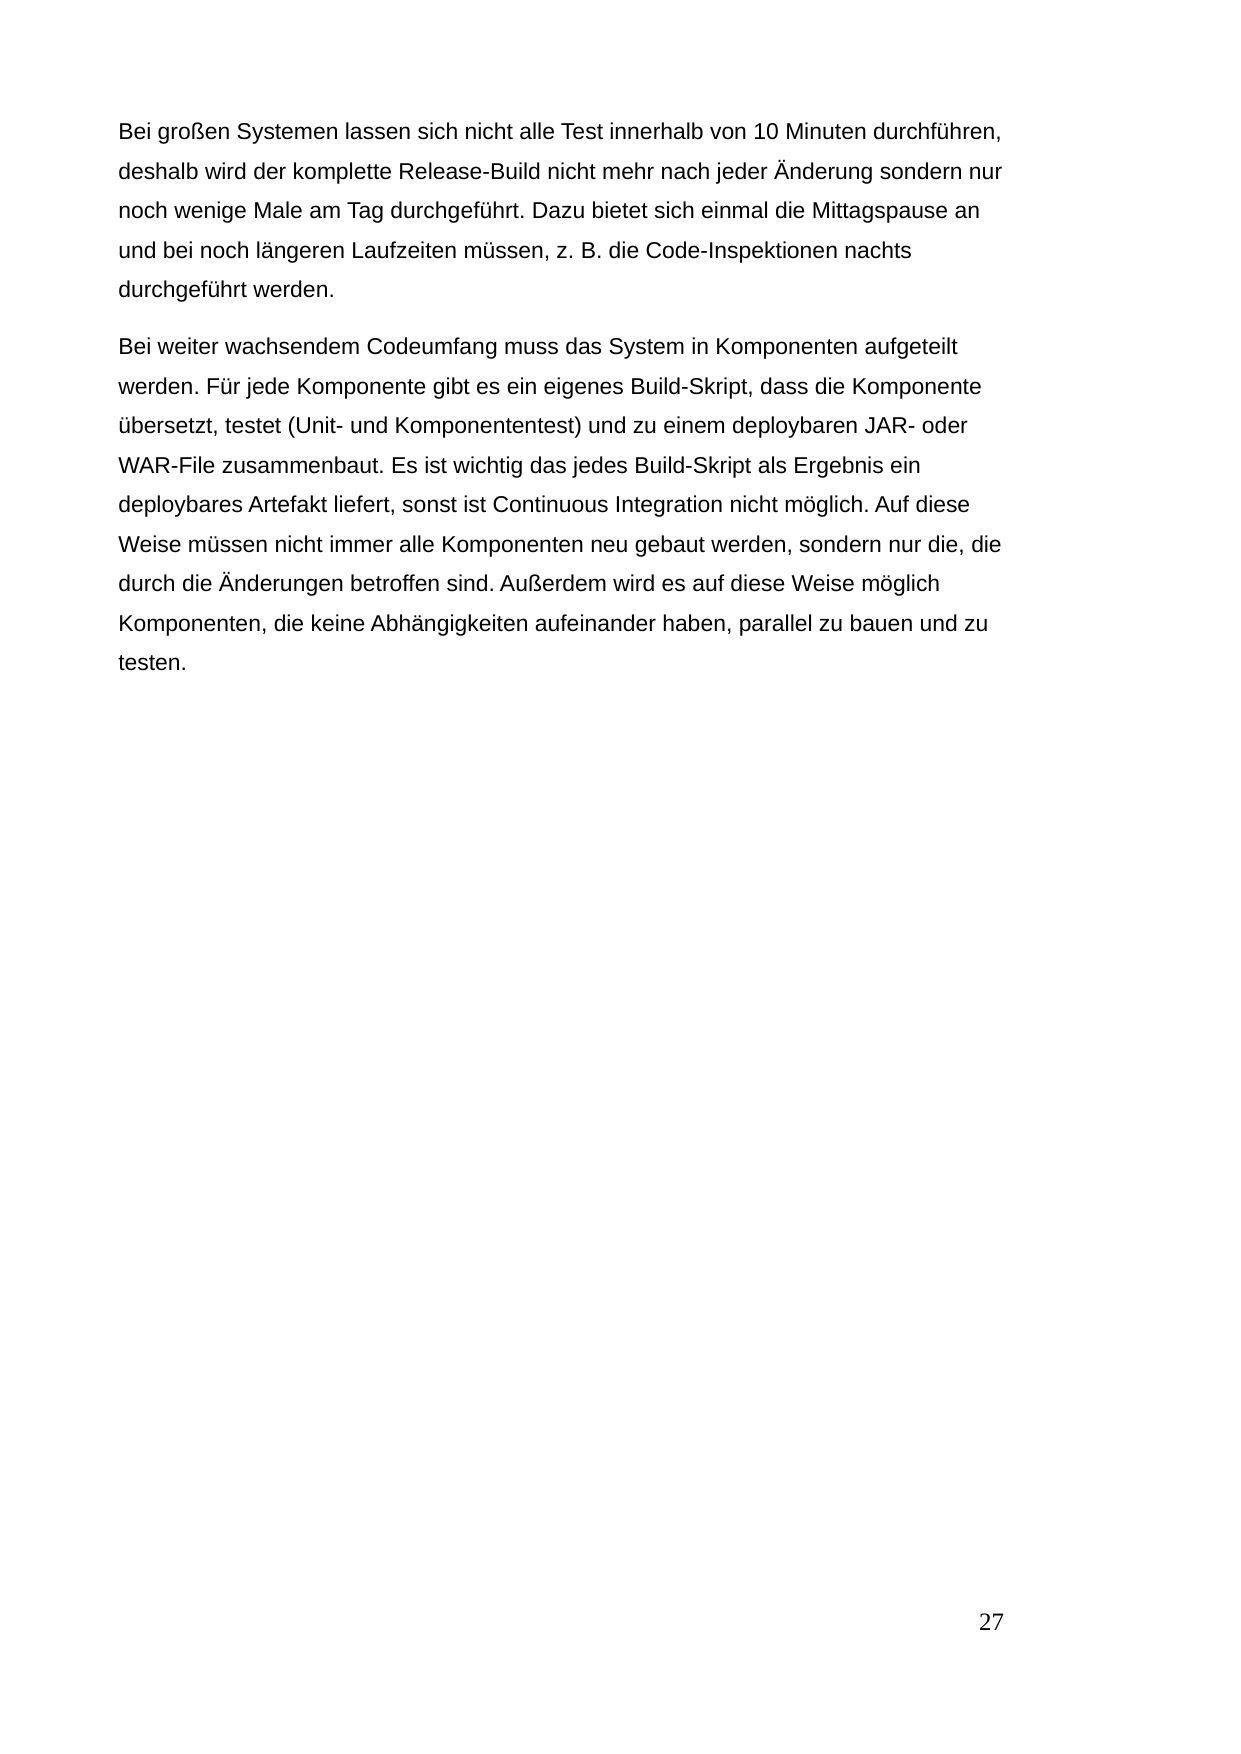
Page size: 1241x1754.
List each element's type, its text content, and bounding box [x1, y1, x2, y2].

text Bei weiter wachsendem Codeumfang muss das System in Komponenten aufgeteilt werden. Für jede Komponente gibt es ein eigenes Build-Skript, dass die Komponente übersetzt, testet (Unit- und Komponententest) und zu einem deploybaren JAR- oder WAR-File zusammenbaut. Es ist wichtig das jedes Build-Skript als Ergebnis ein deploybares Artefakt liefert, sonst ist Continuous Integration nicht möglich. Auf diese Weise müssen nicht immer alle Komponenten neu gebaut werden, sondern nur die, die durch die Änderungen betroffen sind. Außerdem wird es auf diese Weise möglich Komponenten, die keine Abhängigkeiten aufeinander haben, parallel zu bauen und zu testen. [118, 333, 1004, 675]
text Bei großen Systemen lassen sich nicht alle Test innerhalb von 10 Minuten durchführen, deshalb wird der komplette Release-Build nicht mehr nach jeder Änderung sondern nur noch wenige Male am Tag durchgeführt. Dazu bietet sich einmal die Mittagspause an und bei noch längeren Laufzeiten müssen, z. B. die Code-Inspektionen nachts durchgeführt werden. [118, 118, 1004, 302]
